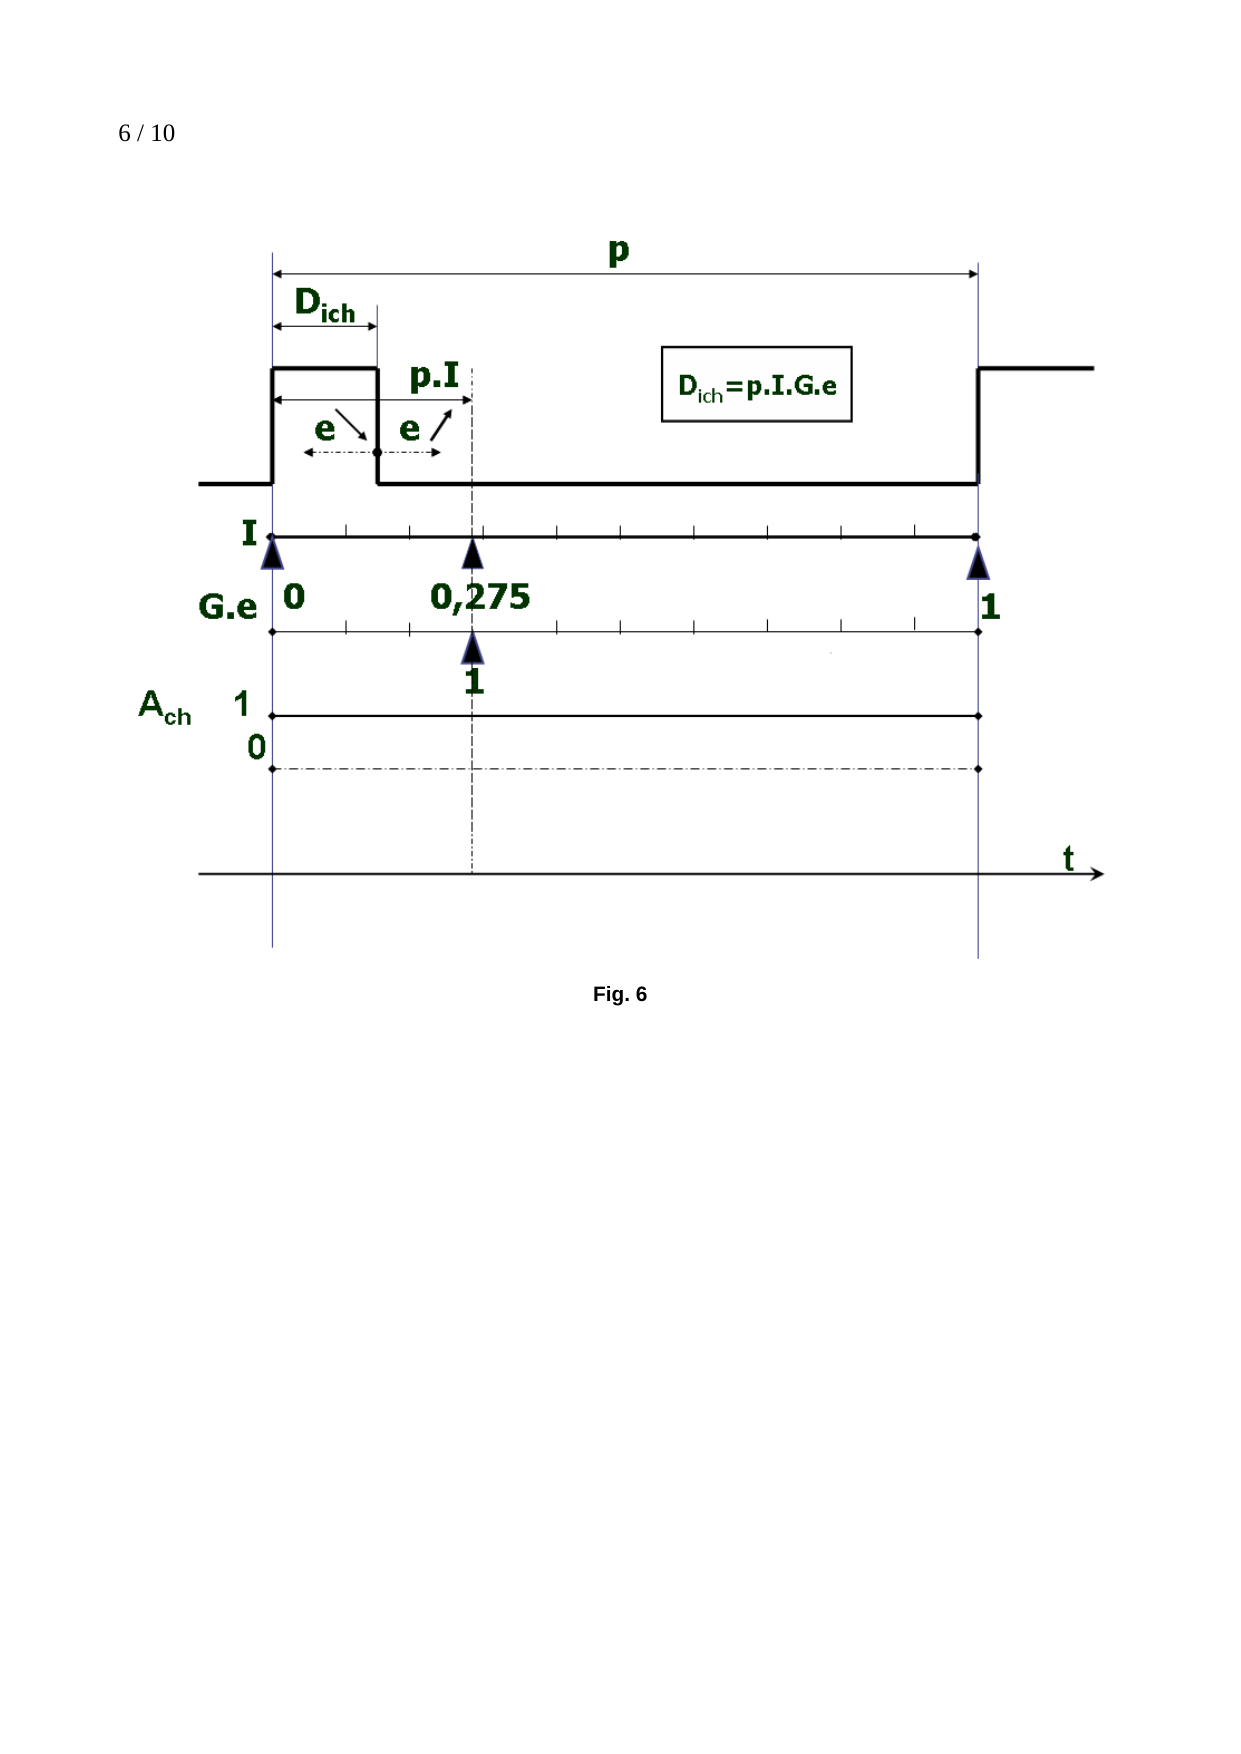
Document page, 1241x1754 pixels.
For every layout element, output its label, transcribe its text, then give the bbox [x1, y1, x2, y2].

picture [127, 221, 1107, 959]
text Fig. 6 [118, 982, 1122, 1006]
